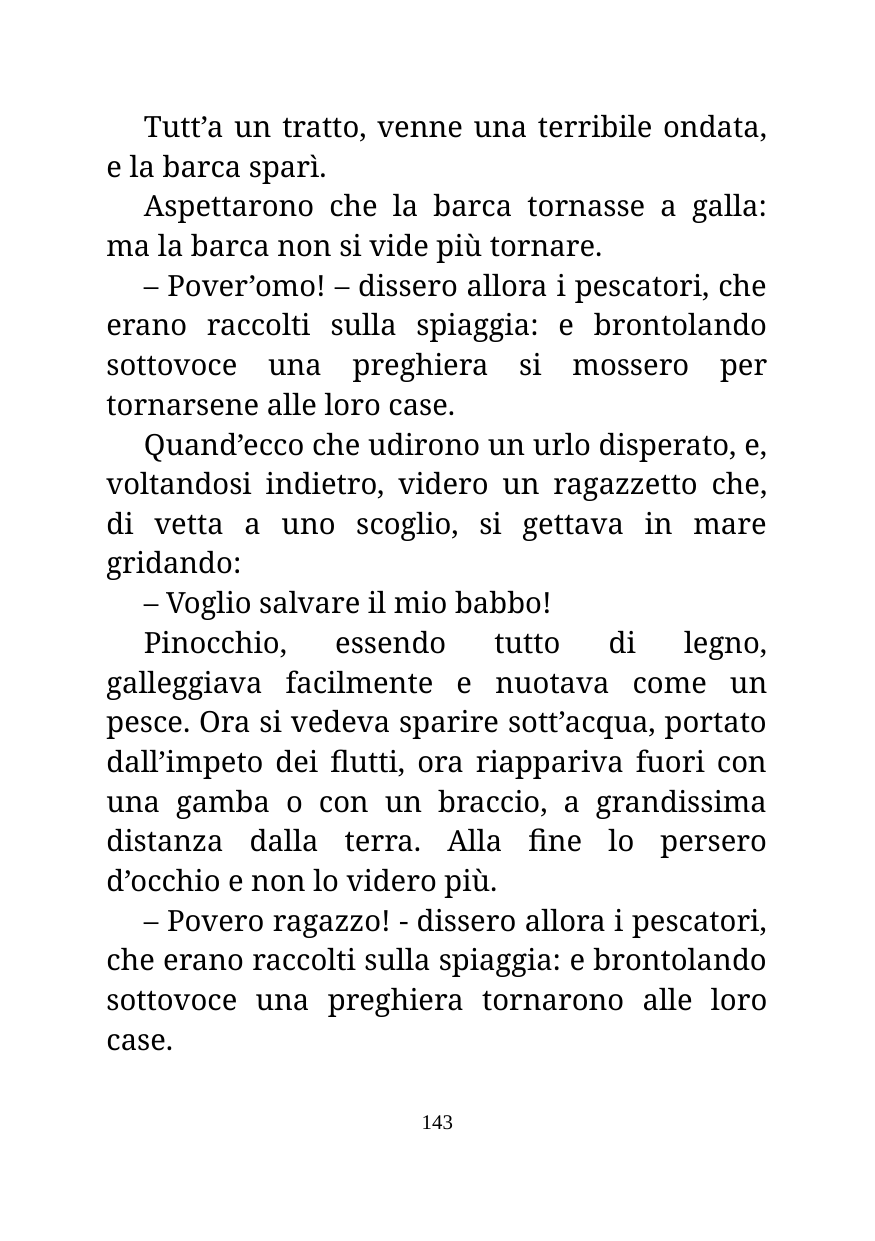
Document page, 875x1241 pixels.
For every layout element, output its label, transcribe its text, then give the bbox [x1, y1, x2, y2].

text – Povero ragazzo! - dissero allora i pescatori, che erano raccolti sulla spiaggia: e brontolando sottovoce una preghiera tornarono alle loro case. [106, 900, 768, 1059]
text Aspettarono che la barca tornasse a galla: ma la barca non si vide più tornare. [106, 186, 768, 265]
text Tutt’a un tratto, venne una terribile ondata, e la barca sparì. [106, 106, 768, 186]
text – Voglio salvare il mio babbo! [106, 582, 768, 622]
text Quand’ecco che udirono un urlo disperato, e, voltandosi indietro, videro un ragazzetto che, di vetta a uno scoglio, si gettava in mare gridando: [106, 424, 768, 582]
text Pinocchio, essendo tutto di legno, galleggiava facilmente e nuotava come un pesce. Ora si vedeva sparire sott’acqua, portato dall’impeto dei flutti, ora riappariva fuori con una gamba o con un braccio, a grandissima distanza dalla terra. Alla fine lo persero d’occhio e non lo videro più. [106, 622, 768, 900]
text – Pover’omo! – dissero allora i pescatori, che erano raccolti sulla spiaggia: e brontolando sottovoce una preghiera si mossero per tornarsene alle loro case. [106, 265, 768, 424]
